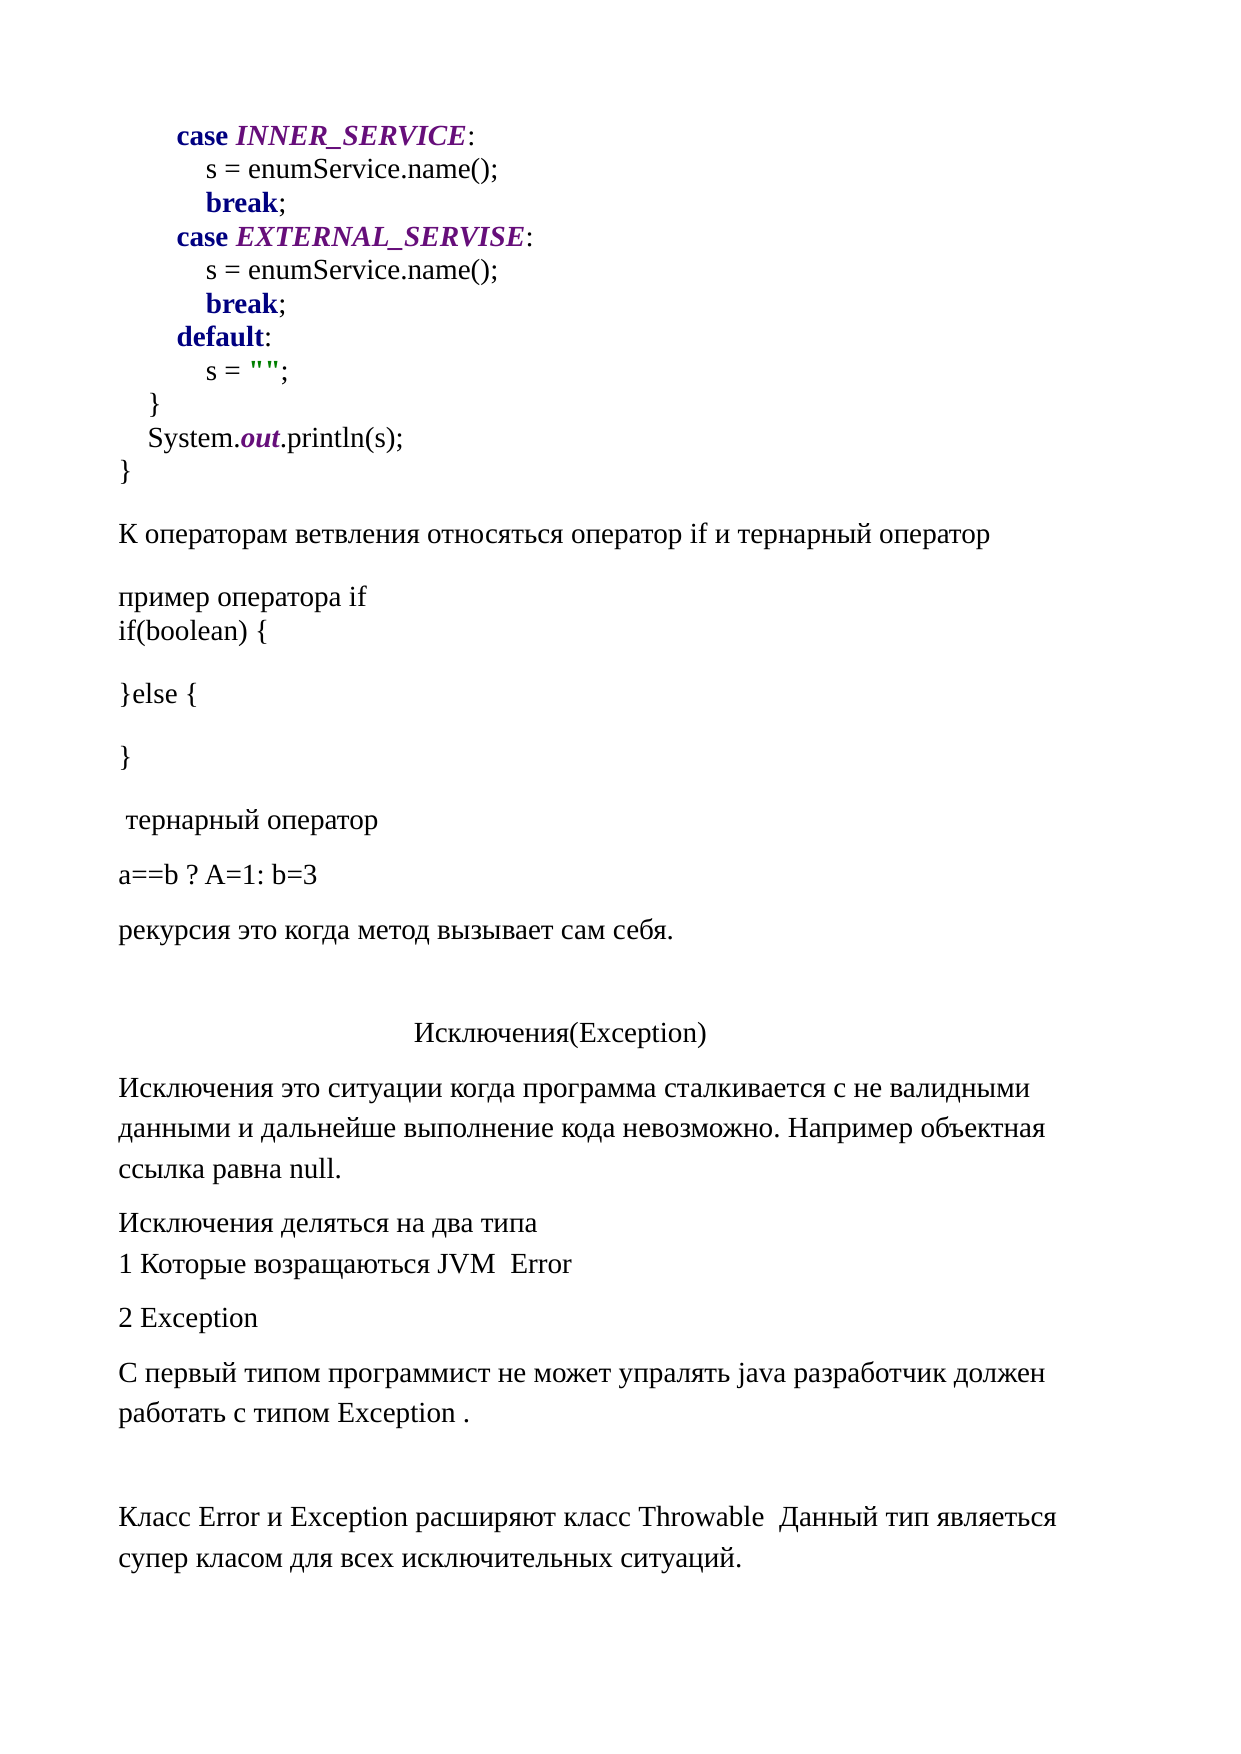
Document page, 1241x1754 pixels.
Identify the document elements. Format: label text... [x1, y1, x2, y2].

text System.out.println(s); [118, 420, 1122, 453]
text s = enumService.name(); [118, 252, 1122, 286]
text } [118, 739, 1122, 773]
text s = enumService.name(); [118, 152, 1122, 185]
text 2 Exception [118, 1301, 1122, 1334]
text break; [118, 286, 1122, 319]
text Класс Error и Exception расширяют класс Throwable Данный тип являеться супер класом для всех исключительных ситуаций. [118, 1499, 1122, 1573]
text default: [118, 319, 1122, 353]
text Исключения деляться на два типа 1 Которые возращаються JVM Error [118, 1206, 1122, 1279]
text рекурсия это когда метод вызывает сам себя. [118, 912, 1122, 945]
text } [118, 453, 1122, 487]
text break; [118, 185, 1122, 219]
text С первый типом программист не может упралять java разработчик должен работать с типом Exception . [118, 1355, 1122, 1429]
text case EXTERNAL_SERVISE: [118, 219, 1122, 252]
text a==b ? A=1: b=3 [118, 857, 1122, 891]
text Исключения(Exception) [118, 1016, 1122, 1049]
text } [118, 386, 1122, 420]
text пример оператора if if(boolean) { [118, 579, 1122, 647]
text case INNER_SERVICE: [118, 118, 1122, 152]
text Исключения это ситуации когда программа сталкивается с не валидными данными и дальнейше выполнение кода невозможно. Например объектная ссылка равна null. [118, 1070, 1122, 1184]
text s = ""; [118, 353, 1122, 386]
text К операторам ветвления относяться оператор if и тернарный оператор [118, 517, 1122, 550]
text тернарный оператор [118, 802, 1122, 836]
text }else { [118, 676, 1122, 710]
